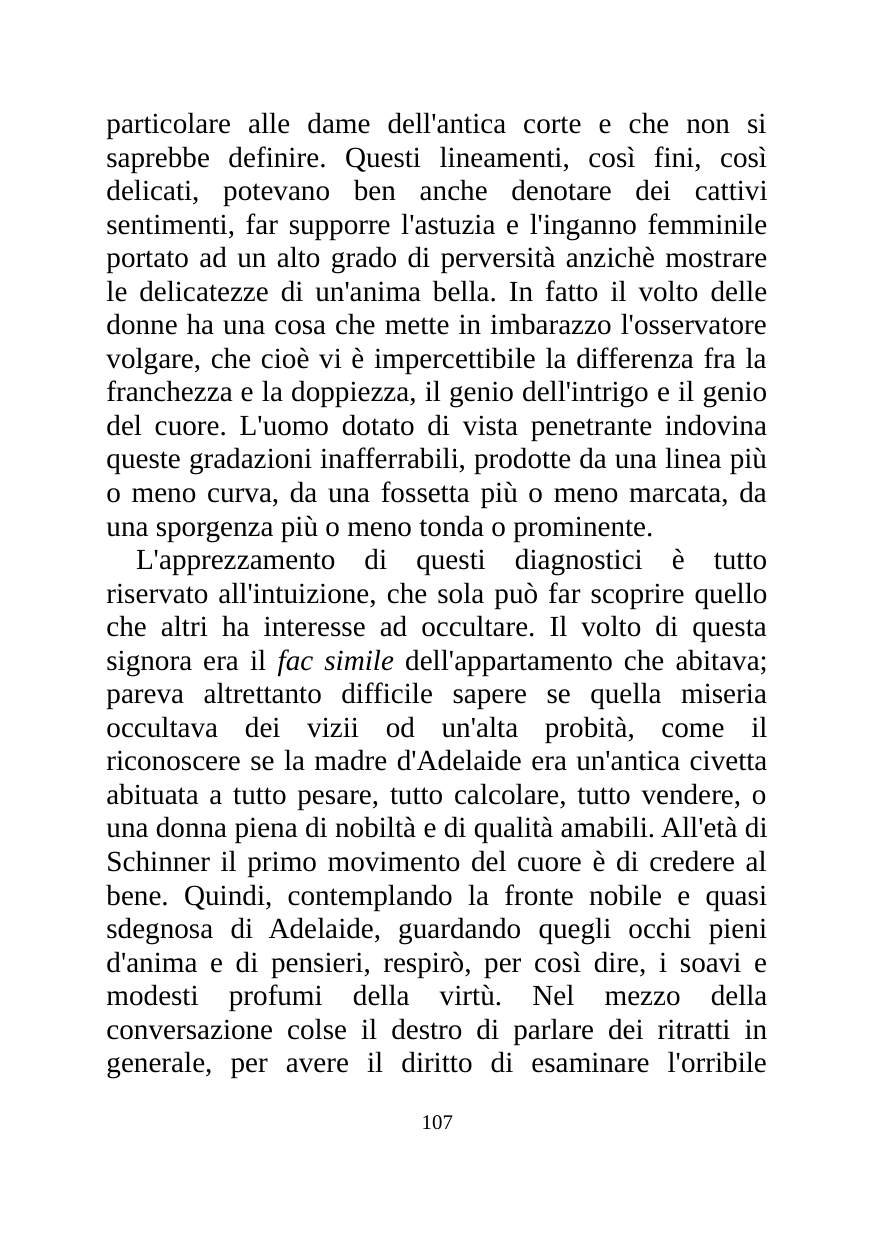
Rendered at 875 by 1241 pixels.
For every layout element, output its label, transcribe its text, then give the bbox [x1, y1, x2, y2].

text L'apprezzamento di questi diagnostici è tutto riservato all'intuizione, che sola può far scoprire quello che altri ha interesse ad occultare. Il volto di questa signora era il fac simile dell'appartamento che abitava; pareva altrettanto difficile sapere se quella miseria occultava dei vizii od un'alta probità, come il riconoscere se la madre d'Adelaide era un'antica civetta abituata a tutto pesare, tutto calcolare, tutto vendere, o una donna piena di nobiltà e di qualità amabili. All'età di Schinner il primo movimento del cuore è di credere al bene. Quindi, contemplando la fronte nobile e quasi sdegnosa di Adelaide, guardando quegli occhi pieni d'anima e di pensieri, respirò, per così dire, i soavi e modesti profumi della virtù. Nel mezzo della conversazione colse il destro di parlare dei ritratti in generale, per avere il diritto di esaminare l'orribile [106, 542, 768, 1079]
text particolare alle dame dell'antica corte e che non si saprebbe definire. Questi lineamenti, così fini, così delicati, potevano ben anche denotare dei cattivi sentimenti, far supporre l'astuzia e l'inganno femminile portato ad un alto grado di perversità anzichè mostrare le delicatezze di un'anima bella. In fatto il volto delle donne ha una cosa che mette in imbarazzo l'osservatore volgare, che cioè vi è impercettibile la differenza fra la franchezza e la doppiezza, il genio dell'intrigo e il genio del cuore. L'uomo dotato di vista penetrante indovina queste gradazioni inafferrabili, prodotte da una linea più o meno curva, da una fossetta più o meno marcata, da una sporgenza più o meno tonda o prominente. [106, 106, 768, 542]
